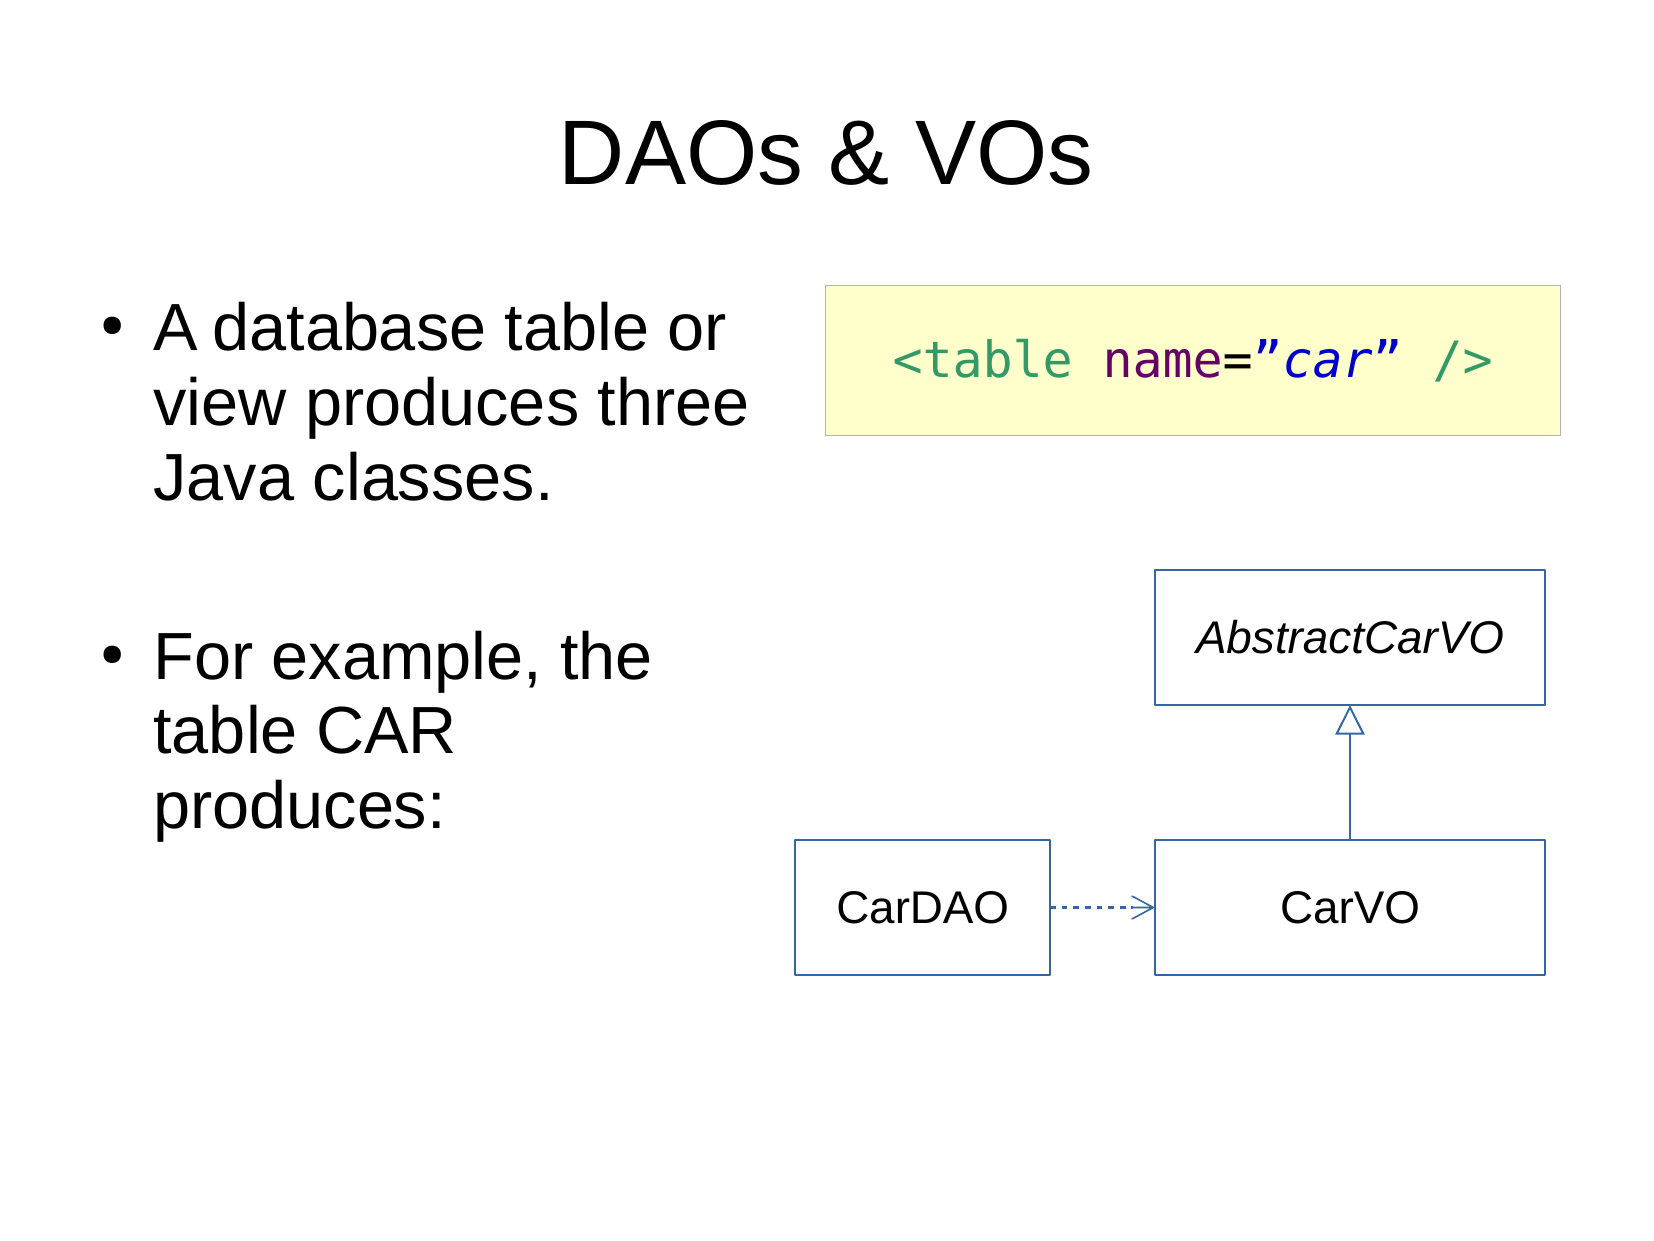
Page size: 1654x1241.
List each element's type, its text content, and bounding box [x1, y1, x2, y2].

text_box CarDAO [795, 840, 1051, 976]
text_box <table name=”car” /> [825, 285, 1561, 436]
text_box CarVO [1155, 840, 1546, 976]
text_box AbstractCarVO [1155, 570, 1546, 706]
list A database table or view produces three Java classes. For example, the table CAR produces: [82, 290, 766, 1156]
title DAOs & VOs [82, 49, 1571, 257]
